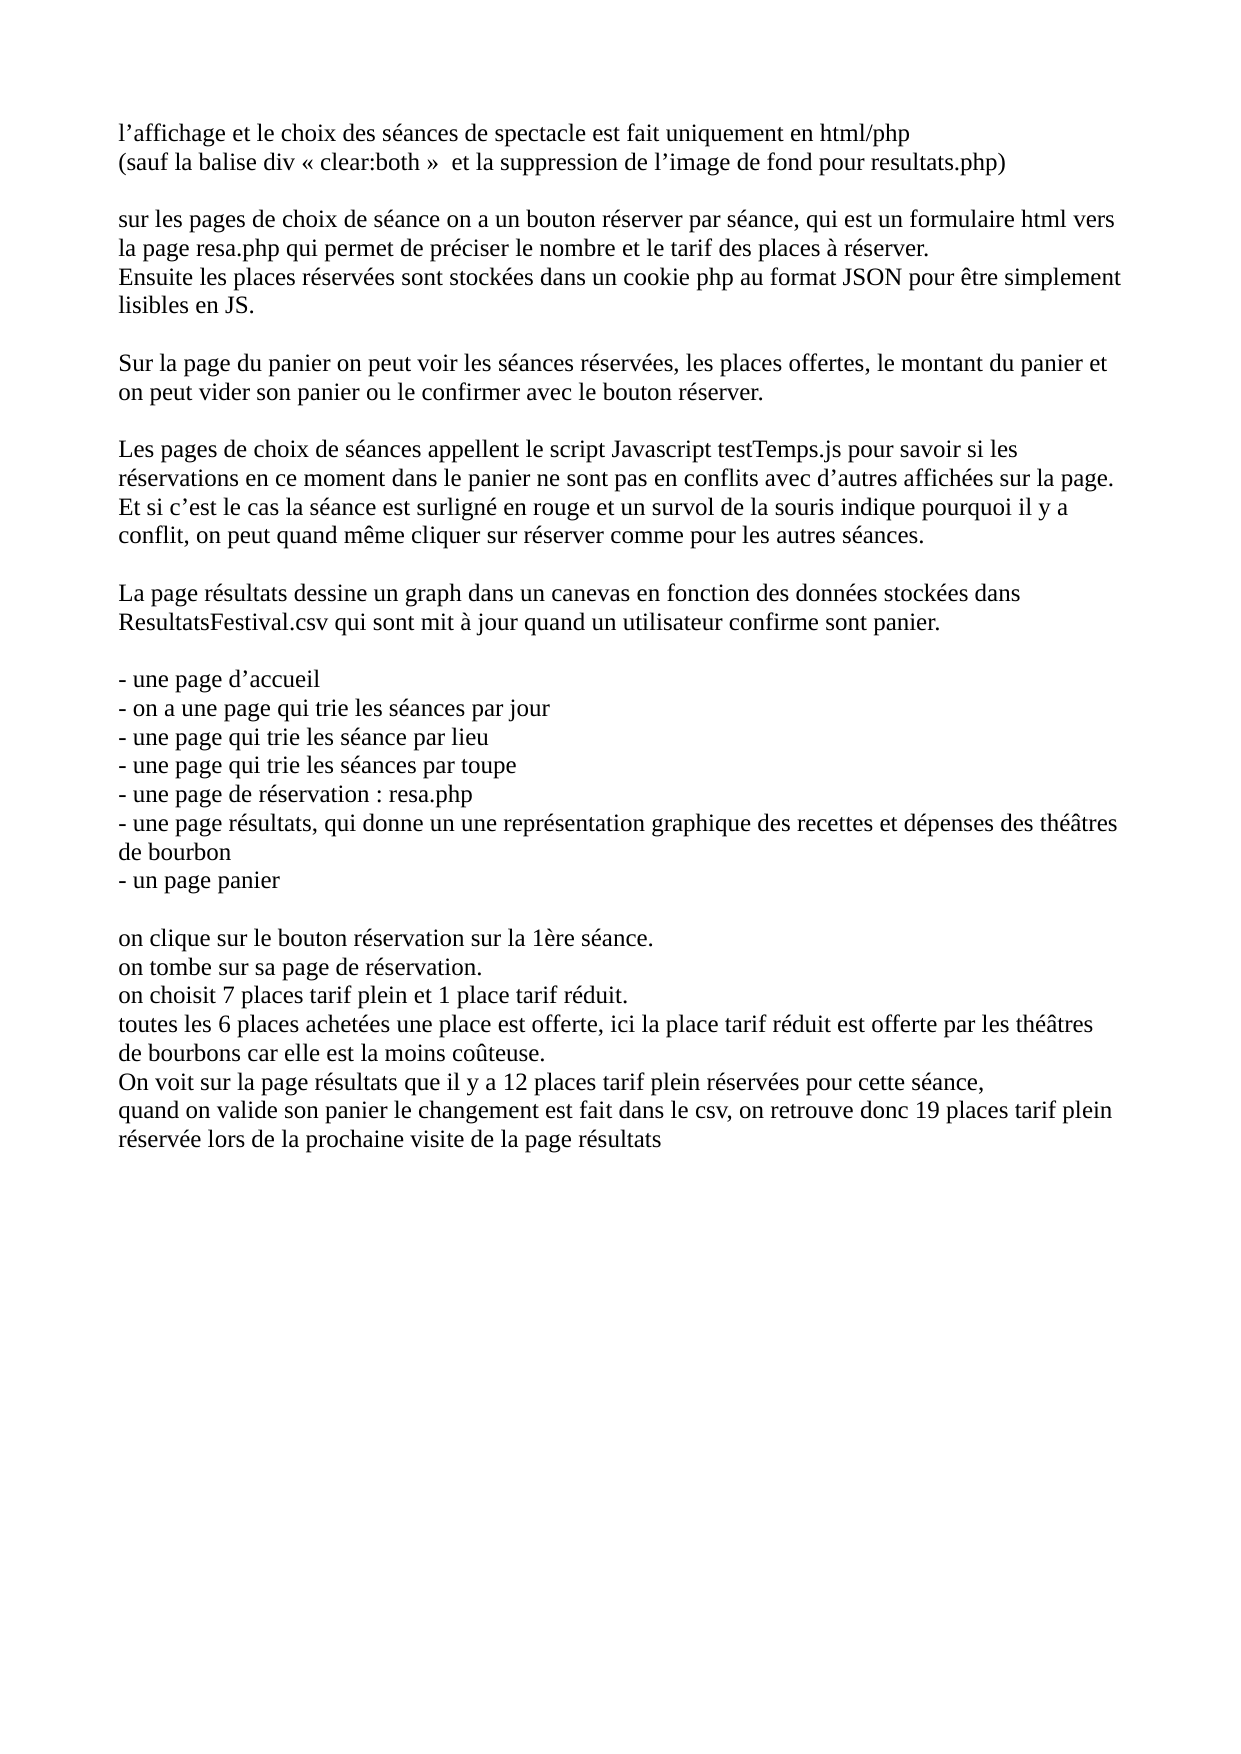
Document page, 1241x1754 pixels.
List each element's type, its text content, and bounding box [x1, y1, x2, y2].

text La page résultats dessine un graph dans un canevas en fonction des données stockées dans ResultatsFestival.csv qui sont mit à jour quand un utilisateur confirme sont panier. [118, 578, 1122, 636]
text Ensuite les places réservées sont stockées dans un cookie php au format JSON pour être simplement lisibles en JS. [118, 262, 1122, 319]
text - on a une page qui trie les séances par jour [118, 693, 1122, 722]
text - une page d’accueil [118, 664, 1122, 693]
text - une page de réservation : resa.php [118, 779, 1122, 808]
text l’affichage et le choix des séances de spectacle est fait uniquement en html/php [118, 118, 1122, 147]
text Les pages de choix de séances appellent le script Javascript testTemps.js pour savoir si les réservations en ce moment dans le panier ne sont pas en conflits avec d’autres affichées sur la page. Et si c’est le cas la séance est surligné en rouge et un survol de la souris indique pourquoi il y a conflit, on peut quand même cliquer sur réserver comme pour les autres séances. [118, 434, 1122, 549]
text On voit sur la page résultats que il y a 12 places tarif plein réservées pour cette séance, [118, 1067, 1122, 1096]
text on choisit 7 places tarif plein et 1 place tarif réduit. [118, 981, 1122, 1009]
text - une page qui trie les séances par toupe [118, 751, 1122, 779]
text - une page qui trie les séance par lieu [118, 722, 1122, 751]
text toutes les 6 places achetées une place est offerte, ici la place tarif réduit est offerte par les théâtres de bourbons car elle est la moins coûteuse. [118, 1009, 1122, 1067]
text on clique sur le bouton réservation sur la 1ère séance. [118, 923, 1122, 952]
text quand on valide son panier le changement est fait dans le csv, on retrouve donc 19 places tarif plein réservée lors de la prochaine visite de la page résultats [118, 1096, 1122, 1153]
text - une page résultats, qui donne un une représentation graphique des recettes et dépenses des théâtres de bourbon [118, 808, 1122, 866]
text on tombe sur sa page de réservation. [118, 952, 1122, 981]
text (sauf la balise div « clear:both » et la suppression de l’image de fond pour resultats.php) [118, 147, 1122, 176]
text - un page panier [118, 866, 1122, 894]
text sur les pages de choix de séance on a un bouton réserver par séance, qui est un formulaire html vers la page resa.php qui permet de préciser le nombre et le tarif des places à réserver. [118, 204, 1122, 262]
text Sur la page du panier on peut voir les séances réservées, les places offertes, le montant du panier et on peut vider son panier ou le confirmer avec le bouton réserver. [118, 348, 1122, 406]
